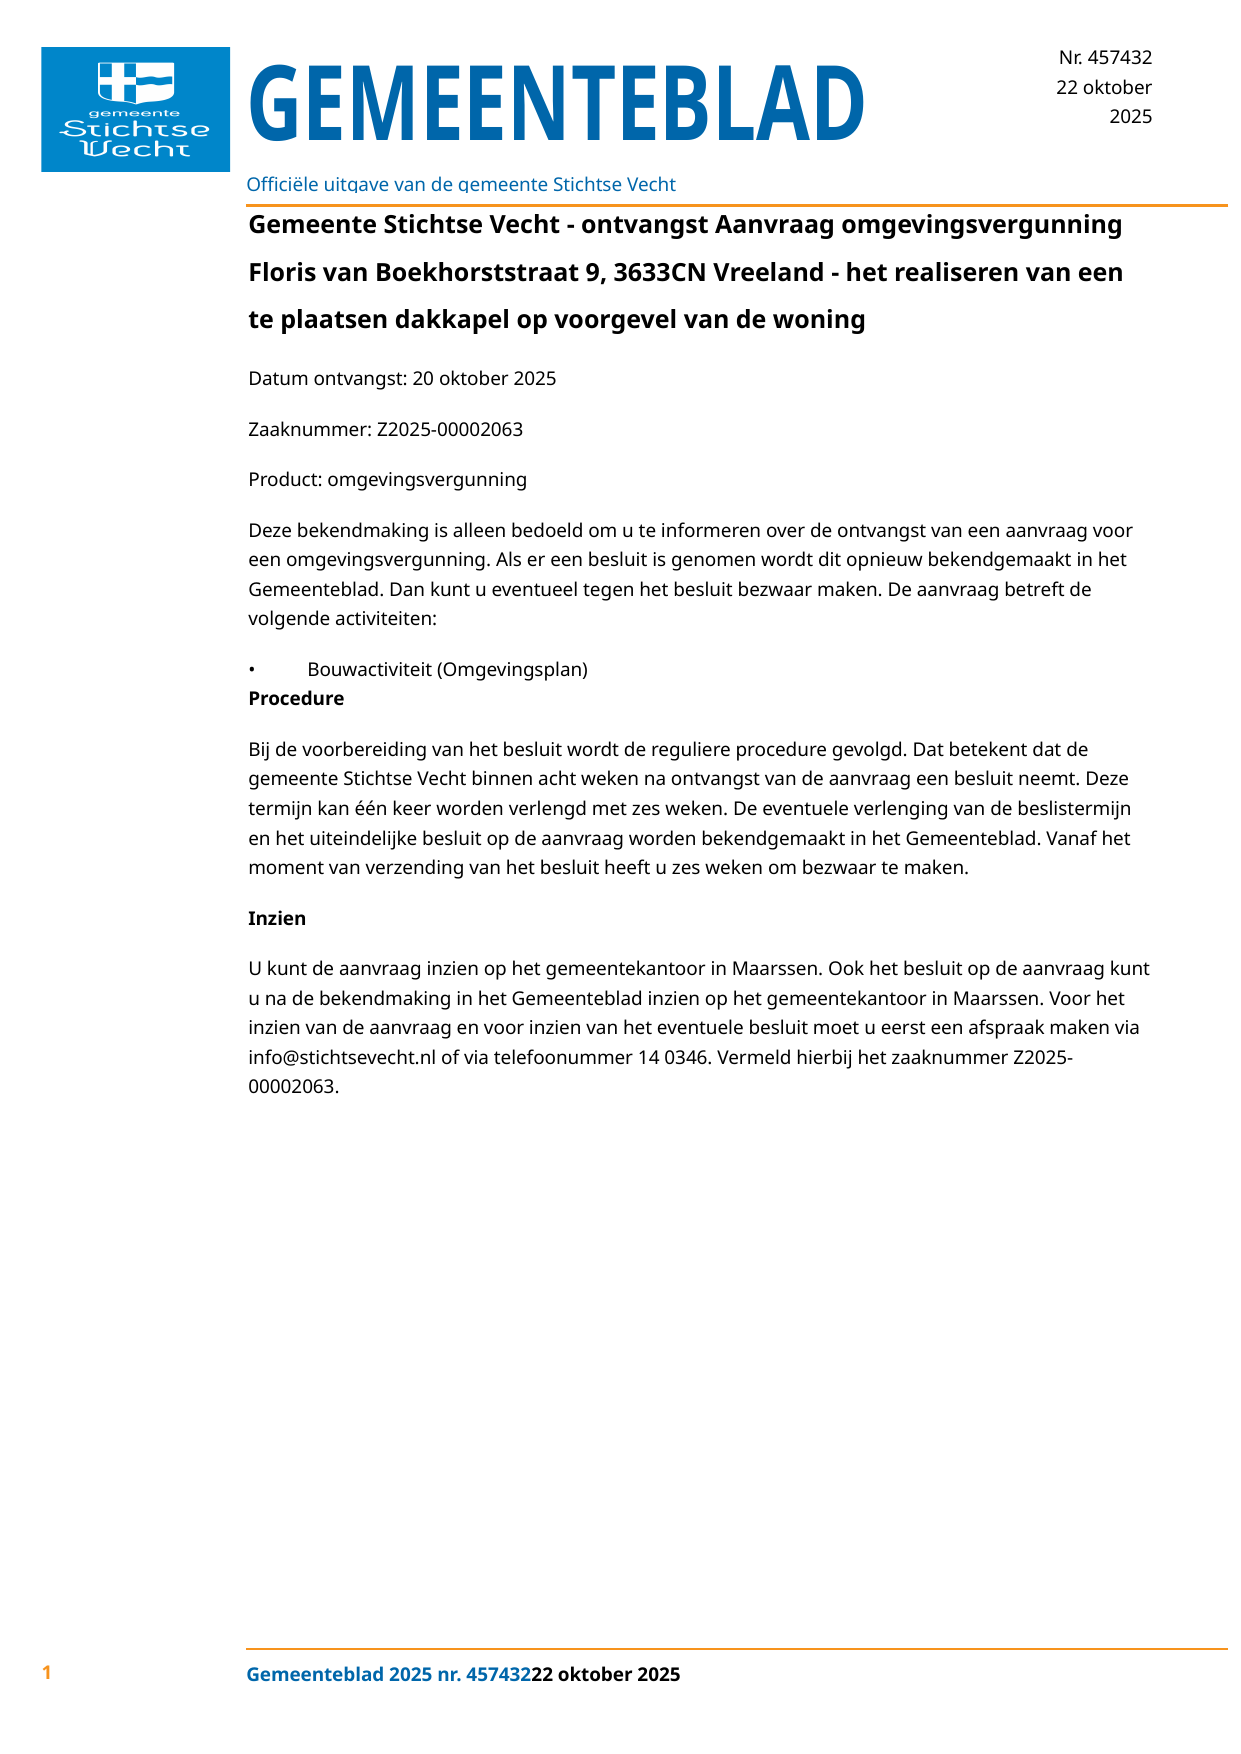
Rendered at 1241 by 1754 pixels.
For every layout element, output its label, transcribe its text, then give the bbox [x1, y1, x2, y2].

text Zaaknummer: Z2025-00002063 [248, 416, 1152, 442]
text Gemeente Stichtse Vecht - ontvangst Aanvraag omgevingsvergunning Floris van Boekhorststraat 9, 3633CN Vreeland - het realiseren van een te plaatsen dakkapel op voorgevel van de woning [248, 207, 1152, 336]
picture [99, 63, 135, 101]
text Inzien [248, 905, 1152, 930]
list Bouwactiviteit (Omgevingsplan) [248, 656, 1152, 682]
picture [137, 63, 174, 103]
text Bij de voorbereiding van het besluit wordt de reguliere procedure gevolgd. Dat betekent dat de gemeente Stichtse Vecht binnen acht weken na ontvangst van de aanvraag een besluit neemt. Deze termijn kan één keer worden verlengd met zes weken. De eventuele verlenging van de beslistermijn en het uiteindelijke besluit op de aanvraag worden bekendgemaakt in het Gemeenteblad. Vanaf het moment van verzending van het besluit heeft u zes weken om bezwaar te maken. [248, 736, 1152, 880]
text Procedure [248, 686, 1152, 711]
text Datum ontvangst: 20 oktober 2025 [248, 366, 1152, 391]
text Deze bekendmaking is alleen bedoeld om u te informeren over de ontvangst van een aanvraag voor een omgevingsvergunning. Als er een besluit is genomen wordt dit opnieuw bekendgemaakt in het Gemeenteblad. Dan kunt u eventueel tegen het besluit bezwaar maken. De aanvraag betreft de volgende activiteiten: [248, 517, 1152, 631]
text Product: omgevingsvergunning [248, 466, 1152, 492]
text U kunt de aanvraag inzien op het gemeentekantoor in Maarssen. Ook het besluit op de aanvraag kunt u na de bekendmaking in het Gemeenteblad inzien op het gemeentekantoor in Maarssen. Voor het inzien van de aanvraag en voor inzien van het eventuele besluit moet u eerst een afspraak maken via info@stichtsevecht.nl of via telefoonummer 14 0346. Vermeld hierbij het zaaknummer Z2025-00002063. [248, 955, 1152, 1099]
